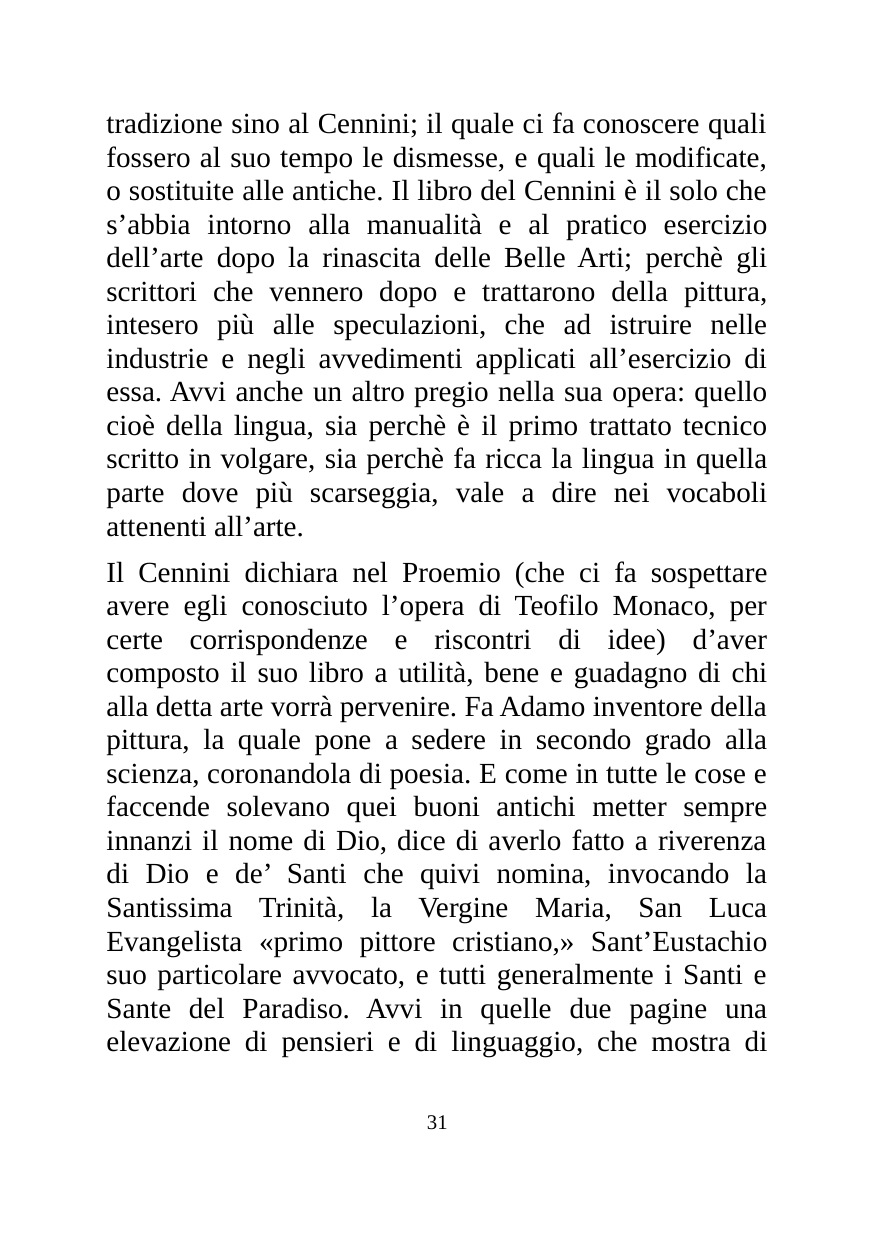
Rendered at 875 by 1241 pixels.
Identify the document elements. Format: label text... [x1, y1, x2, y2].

text tradizione sino al Cennini; il quale ci fa conoscere quali fossero al suo tempo le dismesse, e quali le modificate, o sostituite alle antiche. Il libro del Cennini è il solo che s’abbia intorno alla manualità e al pratico esercizio dell’arte dopo la rinascita delle Belle Arti; perchè gli scrittori che vennero dopo e trattarono della pittura, intesero più alle speculazioni, che ad istruire nelle industrie e negli avvedimenti applicati all’esercizio di essa. Avvi anche un altro pregio nella sua opera: quello cioè della lingua, sia perchè è il primo trattato tecnico scritto in volgare, sia perchè fa ricca la lingua in quella parte dove più scarseggia, vale a dire nei vocaboli attenenti all’arte. [106, 106, 768, 542]
text Il Cennini dichiara nel Proemio (che ci fa sospettare avere egli conosciuto l’opera di Teofilo Monaco, per certe corrispondenze e riscontri di idee) d’aver composto il suo libro a utilità, bene e guadagno di chi alla detta arte vorrà pervenire. Fa Adamo inventore della pittura, la quale pone a sedere in secondo grado alla scienza, coronandola di poesia. E come in tutte le cose e faccende solevano quei buoni antichi metter sempre innanzi il nome di Dio, dice di averlo fatto a riverenza di Dio e de’ Santi che quivi nomina, invocando la Santissima Trinità, la Vergine Maria, San Luca Evangelista «primo pittore cristiano,» Sant’Eustachio suo particolare avvocato, e tutti generalmente i Santi e Sante del Paradiso. Avvi in quelle due pagine una elevazione di pensieri e di linguaggio, che mostra di [106, 555, 768, 1058]
